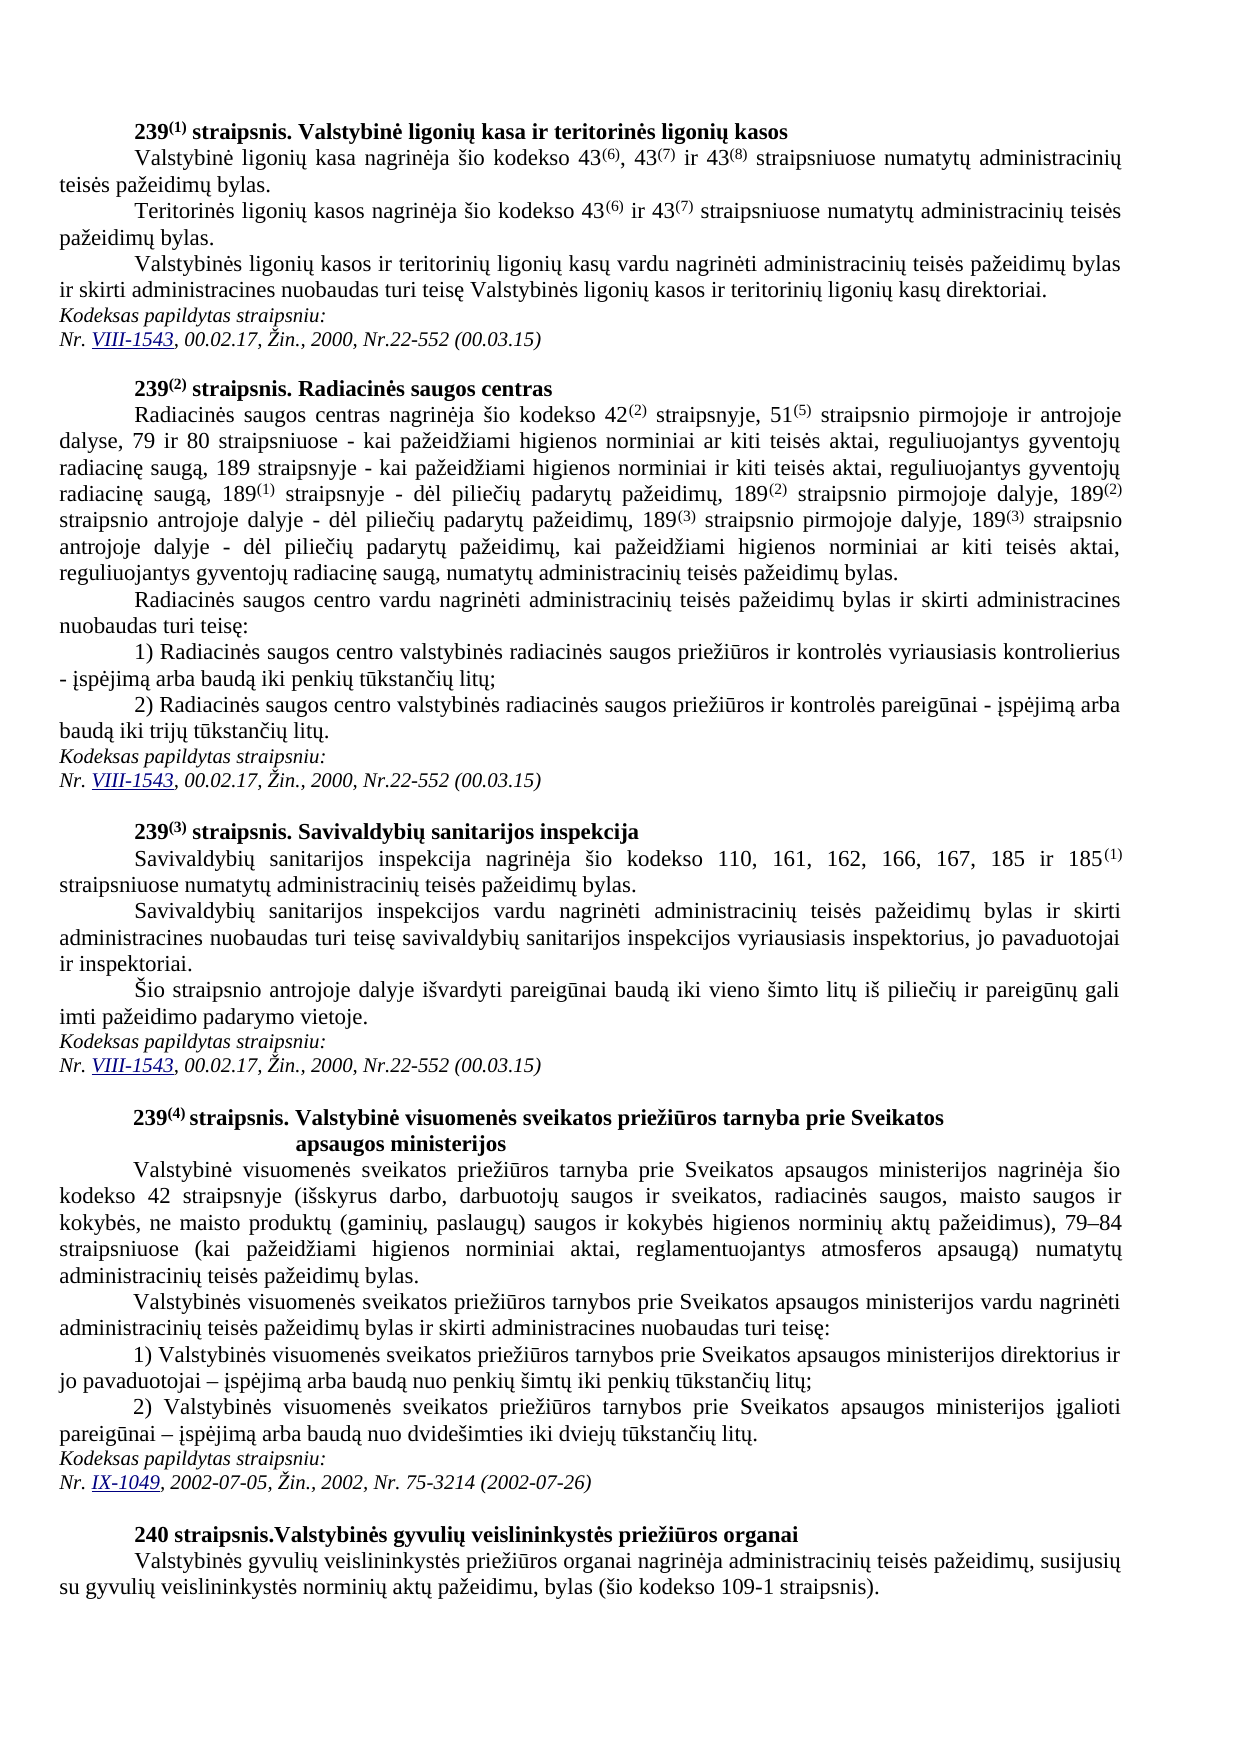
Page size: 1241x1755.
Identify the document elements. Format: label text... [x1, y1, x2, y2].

text 2) Radiacinės saugos centro valstybinės radiacinės saugos priežiūros ir kontrolės pareigūnai - įspėjimą arba baudą iki trijų tūkstančių litų. [59, 691, 1122, 744]
text Kodeksas papildytas straipsniu: [59, 1029, 1122, 1053]
text 239(4) straipsnis. Valstybinė visuomenės sveikatos priežiūros tarnyba prie Sveikatos [59, 1103, 1122, 1130]
text Šio straipsnio antrojoje dalyje išvardyti pareigūnai baudą iki vieno šimto litų iš piliečių ir pareigūnų gali imti pažeidimo padarymo vietoje. [59, 976, 1122, 1029]
text 239(3) straipsnis. Savivaldybių sanitarijos inspekcija [59, 818, 1122, 844]
text Valstybinės visuomenės sveikatos priežiūros tarnybos prie Sveikatos apsaugos ministerijos vardu nagrinėti administracinių teisės pažeidimų bylas ir skirti administracines nuobaudas turi teisę: [59, 1288, 1122, 1341]
text 239(2) straipsnis. Radiacinės saugos centras [59, 375, 1122, 401]
text Valstybinė visuomenės sveikatos priežiūros tarnyba prie Sveikatos apsaugos ministerijos nagrinėja šio kodekso 42 straipsnyje (išskyrus darbo, darbuotojų saugos ir sveikatos, radiacinės saugos, maisto saugos ir kokybės, ne maisto produktų (gaminių, paslaugų) saugos ir kokybės higienos norminių aktų pažeidimus), 79–84 straipsniuose (kai pažeidžiami higienos norminiai aktai, reglamentuojantys atmosferos apsaugą) numatytų administracinių teisės pažeidimų bylas. [59, 1156, 1122, 1288]
text 2) Valstybinės visuomenės sveikatos priežiūros tarnybos prie Sveikatos apsaugos ministerijos įgalioti pareigūnai – įspėjimą arba baudą nuo dvidešimties iki dviejų tūkstančių litų. [59, 1393, 1122, 1446]
text Valstybinės ligonių kasos ir teritorinių ligonių kasų vardu nagrinėti administracinių teisės pažeidimų bylas ir skirti administracines nuobaudas turi teisę Valstybinės ligonių kasos ir teritorinių ligonių kasų direktoriai. [59, 250, 1122, 303]
text Kodeksas papildytas straipsniu: [59, 303, 1122, 327]
text Radiacinės saugos centras nagrinėja šio kodekso 42(2) straipsnyje, 51(5) straipsnio pirmojoje ir antrojoje dalyse, 79 ir 80 straipsniuose - kai pažeidžiami higienos norminiai ar kiti teisės aktai, reguliuojantys gyventojų radiacinę saugą, 189 straipsnyje - kai pažeidžiami higienos norminiai ir kiti teisės aktai, reguliuojantys gyventojų radiacinę saugą, 189(1) straipsnyje - dėl piliečių padarytų pažeidimų, 189(2) straipsnio pirmojoje dalyje, 189(2) straipsnio antrojoje dalyje - dėl piliečių padarytų pažeidimų, 189(3) straipsnio pirmojoje dalyje, 189(3) straipsnio antrojoje dalyje - dėl piliečių padarytų pažeidimų, kai pažeidžiami higienos norminiai ar kiti teisės aktai, reguliuojantys gyventojų radiacinę saugą, numatytų administracinių teisės pažeidimų bylas. [59, 401, 1122, 586]
text apsaugos ministerijos [59, 1130, 1122, 1156]
text Radiacinės saugos centro vardu nagrinėti administracinių teisės pažeidimų bylas ir skirti administracines nuobaudas turi teisę: [59, 586, 1122, 638]
text Kodeksas papildytas straipsniu: [59, 1446, 1122, 1470]
text 1) Valstybinės visuomenės sveikatos priežiūros tarnybos prie Sveikatos apsaugos ministerijos direktorius ir jo pavaduotojai – įspėjimą arba baudą nuo penkių šimtų iki penkių tūkstančių litų; [59, 1341, 1122, 1393]
text Nr. IX-1049, 2002-07-05, Žin., 2002, Nr. 75-3214 (2002-07-26) [59, 1470, 1122, 1494]
text Teritorinės ligonių kasos nagrinėja šio kodekso 43(6) ir 43(7) straipsniuose numatytų administracinių teisės pažeidimų bylas. [59, 197, 1122, 250]
text Valstybinė ligonių kasa nagrinėja šio kodekso 43(6), 43(7) ir 43(8) straipsniuose numatytų administracinių teisės pažeidimų bylas. [59, 144, 1122, 197]
text 1) Radiacinės saugos centro valstybinės radiacinės saugos priežiūros ir kontrolės vyriausiasis kontrolierius - įspėjimą arba baudą iki penkių tūkstančių litų; [59, 638, 1122, 691]
text Nr. VIII-1543, 00.02.17, Žin., 2000, Nr.22-552 (00.03.15) [59, 768, 1122, 792]
text Savivaldybių sanitarijos inspekcijos vardu nagrinėti administracinių teisės pažeidimų bylas ir skirti administracines nuobaudas turi teisę savivaldybių sanitarijos inspekcijos vyriausiasis inspektorius, jo pavaduotojai ir inspektoriai. [59, 897, 1122, 976]
text Kodeksas papildytas straipsniu: [59, 744, 1122, 768]
text 240 straipsnis.Valstybinės gyvulių veislininkystės priežiūros organai [59, 1521, 1122, 1547]
text Nr. VIII-1543, 00.02.17, Žin., 2000, Nr.22-552 (00.03.15) [59, 1053, 1122, 1077]
text Savivaldybių sanitarijos inspekcija nagrinėja šio kodekso 110, 161, 162, 166, 167, 185 ir 185(1) straipsniuose numatytų administracinių teisės pažeidimų bylas. [59, 844, 1122, 897]
text 239(1) straipsnis. Valstybinė ligonių kasa ir teritorinės ligonių kasos [59, 118, 1122, 144]
text Nr. VIII-1543, 00.02.17, Žin., 2000, Nr.22-552 (00.03.15) [59, 327, 1122, 351]
text Valstybinės gyvulių veislininkystės priežiūros organai nagrinėja administracinių teisės pažeidimų, susijusių su gyvulių veislininkystės norminių aktų pažeidimu, bylas (šio kodekso 109-1 straipsnis). [59, 1547, 1122, 1600]
